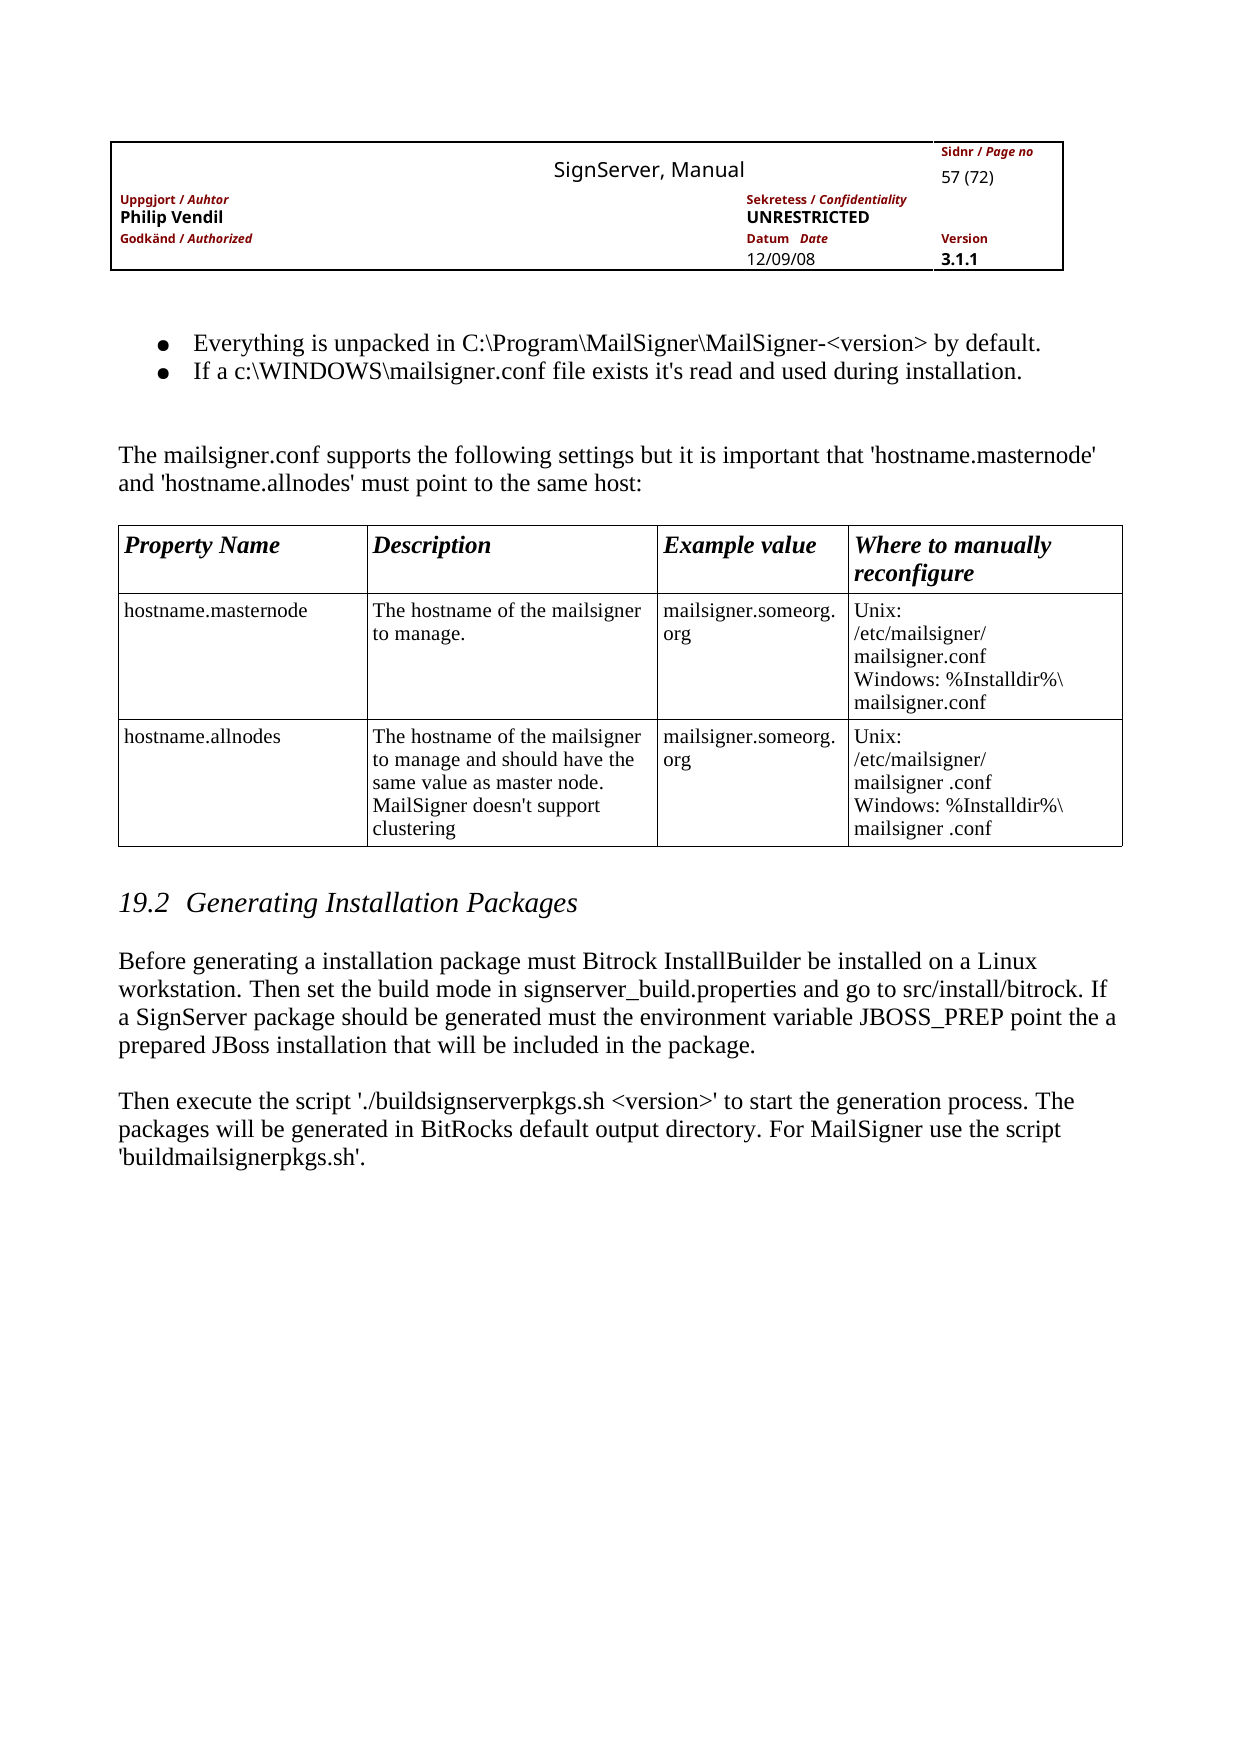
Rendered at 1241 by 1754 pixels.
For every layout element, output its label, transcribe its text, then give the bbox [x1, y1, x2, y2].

table_cell mailsigner.someorg.org [658, 594, 848, 719]
text Then execute the script './buildsignserverpkgs.sh <version>' to start the generation process. The packages will be generated in BitRocks default output directory. For MailSigner use the script 'buildmailsignerpkgs.sh'. [118, 1087, 1122, 1171]
table_header Property Name [119, 526, 367, 593]
table_header Where to manually reconfigure [849, 526, 1122, 593]
list Everything is unpacked in C:\Program\MailSigner\MailSigner-<version> by default. [156, 329, 1122, 357]
text Before generating a installation package must Bitrock InstallBuilder be installed on a Linux workstation. Then set the build mode in signserver_build.properties and go to src/install/bitrock. If a SignServer package should be generated must the environment variable JBOSS_PREP point the a prepared JBoss installation that will be included in the package. [118, 947, 1122, 1059]
subtitle Generating Installation Packages [118, 887, 1122, 919]
table_header Example value [658, 526, 848, 593]
table_cell The hostname of the mailsigner to manage and should have the same value as master node. MailSigner doesn't support clustering [368, 720, 657, 846]
table_header Description [368, 526, 657, 593]
list If a c:\WINDOWS\mailsigner.conf file exists it's read and used during installation. [156, 357, 1122, 385]
table_cell mailsigner.someorg.org [658, 720, 848, 846]
table_cell The hostname of the mailsigner to manage. [368, 594, 657, 719]
table_cell hostname.allnodes [119, 720, 367, 846]
table_cell hostname.masternode [119, 594, 367, 719]
table_cell Unix: /etc/mailsigner/mailsigner .conf Windows: %Installdir%\mailsigner .conf [849, 720, 1122, 846]
text The mailsigner.conf supports the following settings but it is important that 'hostname.masternode' and 'hostname.allnodes' must point to the same host: [118, 441, 1122, 497]
table_cell Unix: /etc/mailsigner/mailsigner.conf Windows: %Installdir%\mailsigner.conf [849, 594, 1122, 719]
